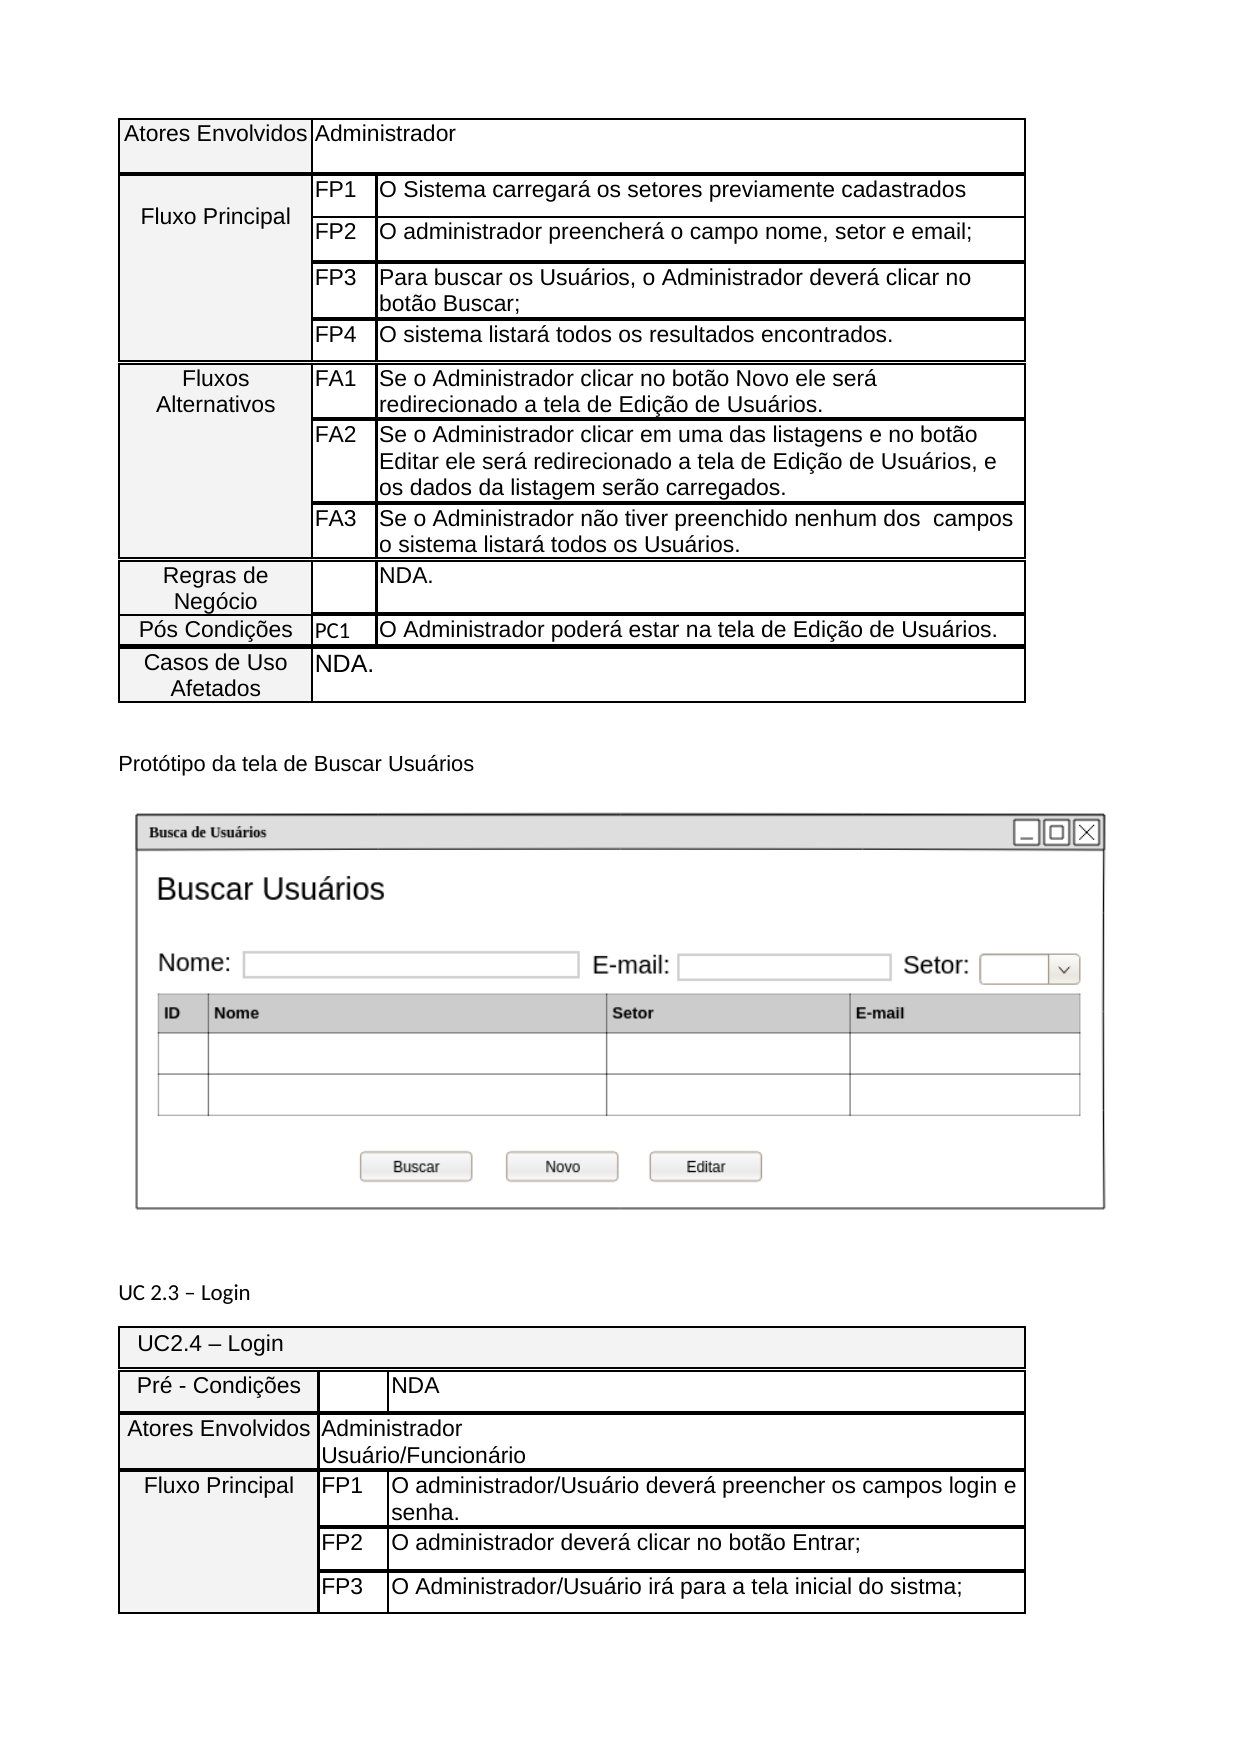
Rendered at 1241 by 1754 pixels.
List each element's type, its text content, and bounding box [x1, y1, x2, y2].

table_cell FP3 [320, 1573, 387, 1612]
table_cell FP1 [313, 176, 375, 216]
table_cell O administrador preencherá o campo nome, setor e email; [378, 218, 1024, 260]
table_cell Fluxos Alternativos [120, 365, 311, 557]
table_cell Administrador Usuário/Funcionário [320, 1415, 1024, 1468]
table_cell Se o Administrador não tiver preenchido nenhum dos campos o sistema listará todos os Usuários. [378, 505, 1024, 557]
table_cell Atores Envolvidos [120, 120, 311, 172]
table_cell Para buscar os Usuários, o Administrador deverá clicar no botão Buscar; [378, 264, 1024, 317]
table_cell Pós Condições [120, 616, 311, 644]
table_cell Pré - Condições [120, 1372, 317, 1411]
table_cell FA1 [313, 365, 375, 417]
table_cell NDA. [378, 562, 1024, 612]
table_cell [313, 562, 375, 612]
table_cell FA2 [313, 421, 375, 501]
table_cell PC1 [313, 616, 375, 644]
table_cell O administrador/Usuário deverá preencher os campos login e senha. [389, 1472, 1024, 1525]
table_cell FP2 [320, 1529, 387, 1569]
table_header UC2.4 – Login [120, 1328, 1024, 1367]
table_cell Regras de Negócio [120, 562, 311, 614]
table_cell NDA. [313, 649, 1024, 701]
table_cell [320, 1372, 387, 1411]
table_cell O Administrador poderá estar na tela de Edição de Usuários. [378, 616, 1024, 644]
table_cell O administrador deverá clicar no botão Entrar; [389, 1529, 1024, 1569]
table_cell Fluxo Principal [120, 176, 311, 360]
table_cell NDA [389, 1372, 1024, 1411]
table_cell O Administrador/Usuário irá para a tela inicial do sistma; [389, 1573, 1024, 1612]
picture [118, 795, 1123, 1226]
text UC 2.3 – Login [118, 1278, 1122, 1306]
table_cell FP3 [313, 264, 375, 317]
table_cell FP4 [313, 321, 375, 360]
table_cell Fluxo Principal [120, 1472, 317, 1612]
table_cell Se o Administrador clicar no botão Novo ele será redirecionado a tela de Edição de Usuários. [378, 365, 1024, 417]
table_cell O Sistema carregará os setores previamente cadastrados [378, 176, 1024, 216]
table_cell Se o Administrador clicar em uma das listagens e no botão Editar ele será redirecionado a tela de Edição de Usuários, e os dados da listagem serão carregados. [378, 421, 1024, 501]
text Protótipo da tela de Buscar Usuários [118, 751, 1122, 776]
table_cell FP1 [320, 1472, 387, 1525]
table_cell Administrador [313, 120, 1024, 172]
table_cell Casos de Uso Afetados [120, 649, 311, 701]
table_cell FA3 [313, 505, 375, 557]
table_cell O sistema listará todos os resultados encontrados. [378, 321, 1024, 360]
table_cell FP2 [313, 218, 375, 260]
table_cell Atores Envolvidos [120, 1415, 317, 1468]
